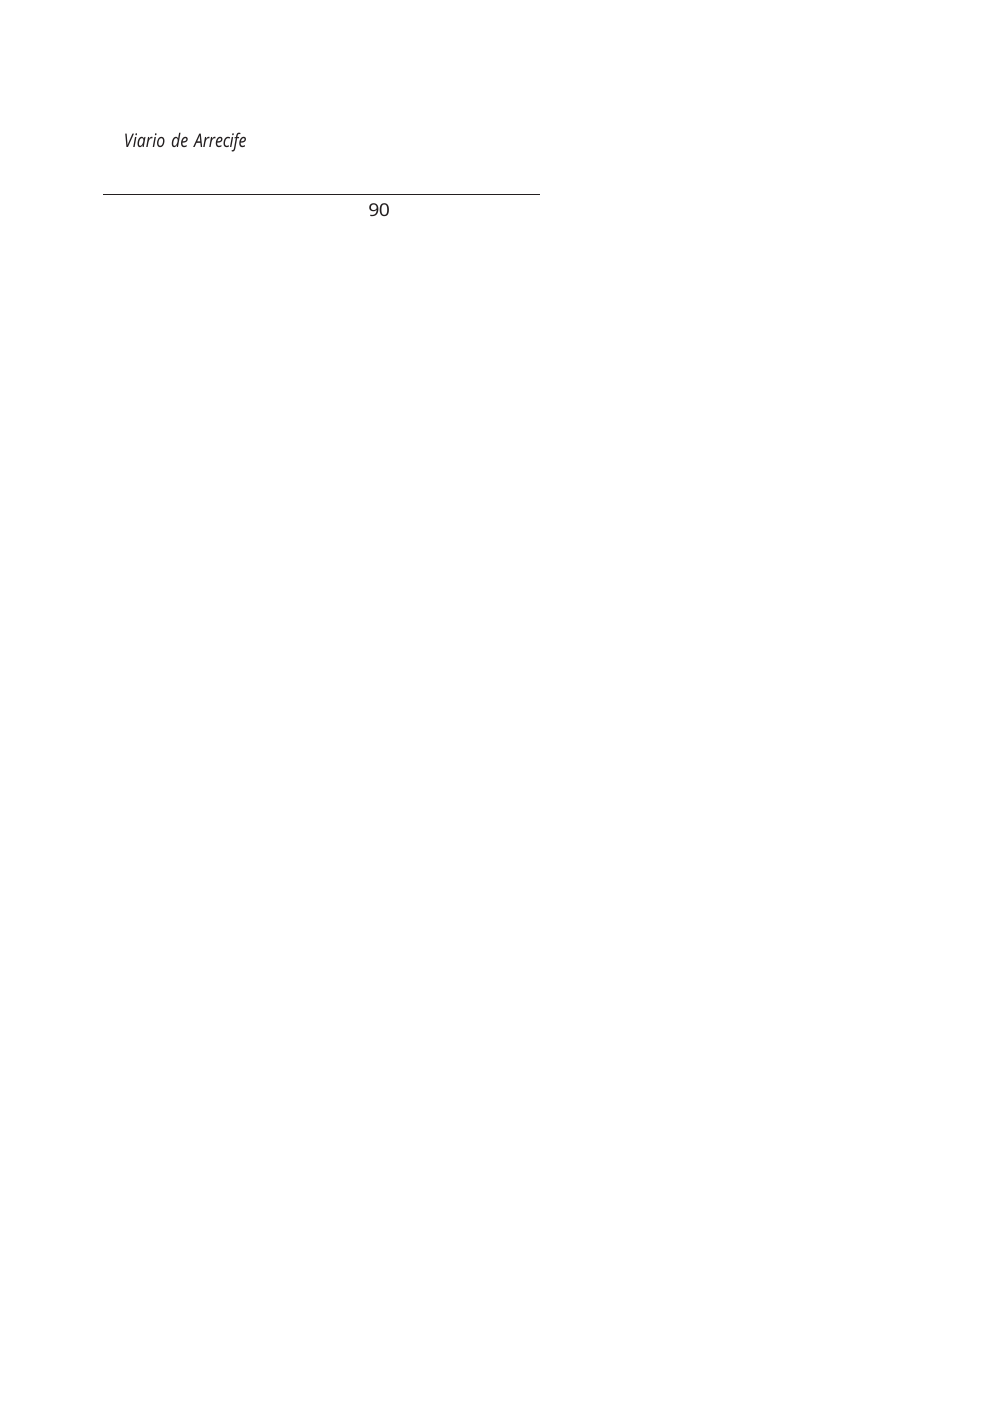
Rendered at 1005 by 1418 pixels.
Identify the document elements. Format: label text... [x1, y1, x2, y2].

text Viario de Arrecife [124, 127, 807, 153]
text 90 [368, 197, 807, 222]
